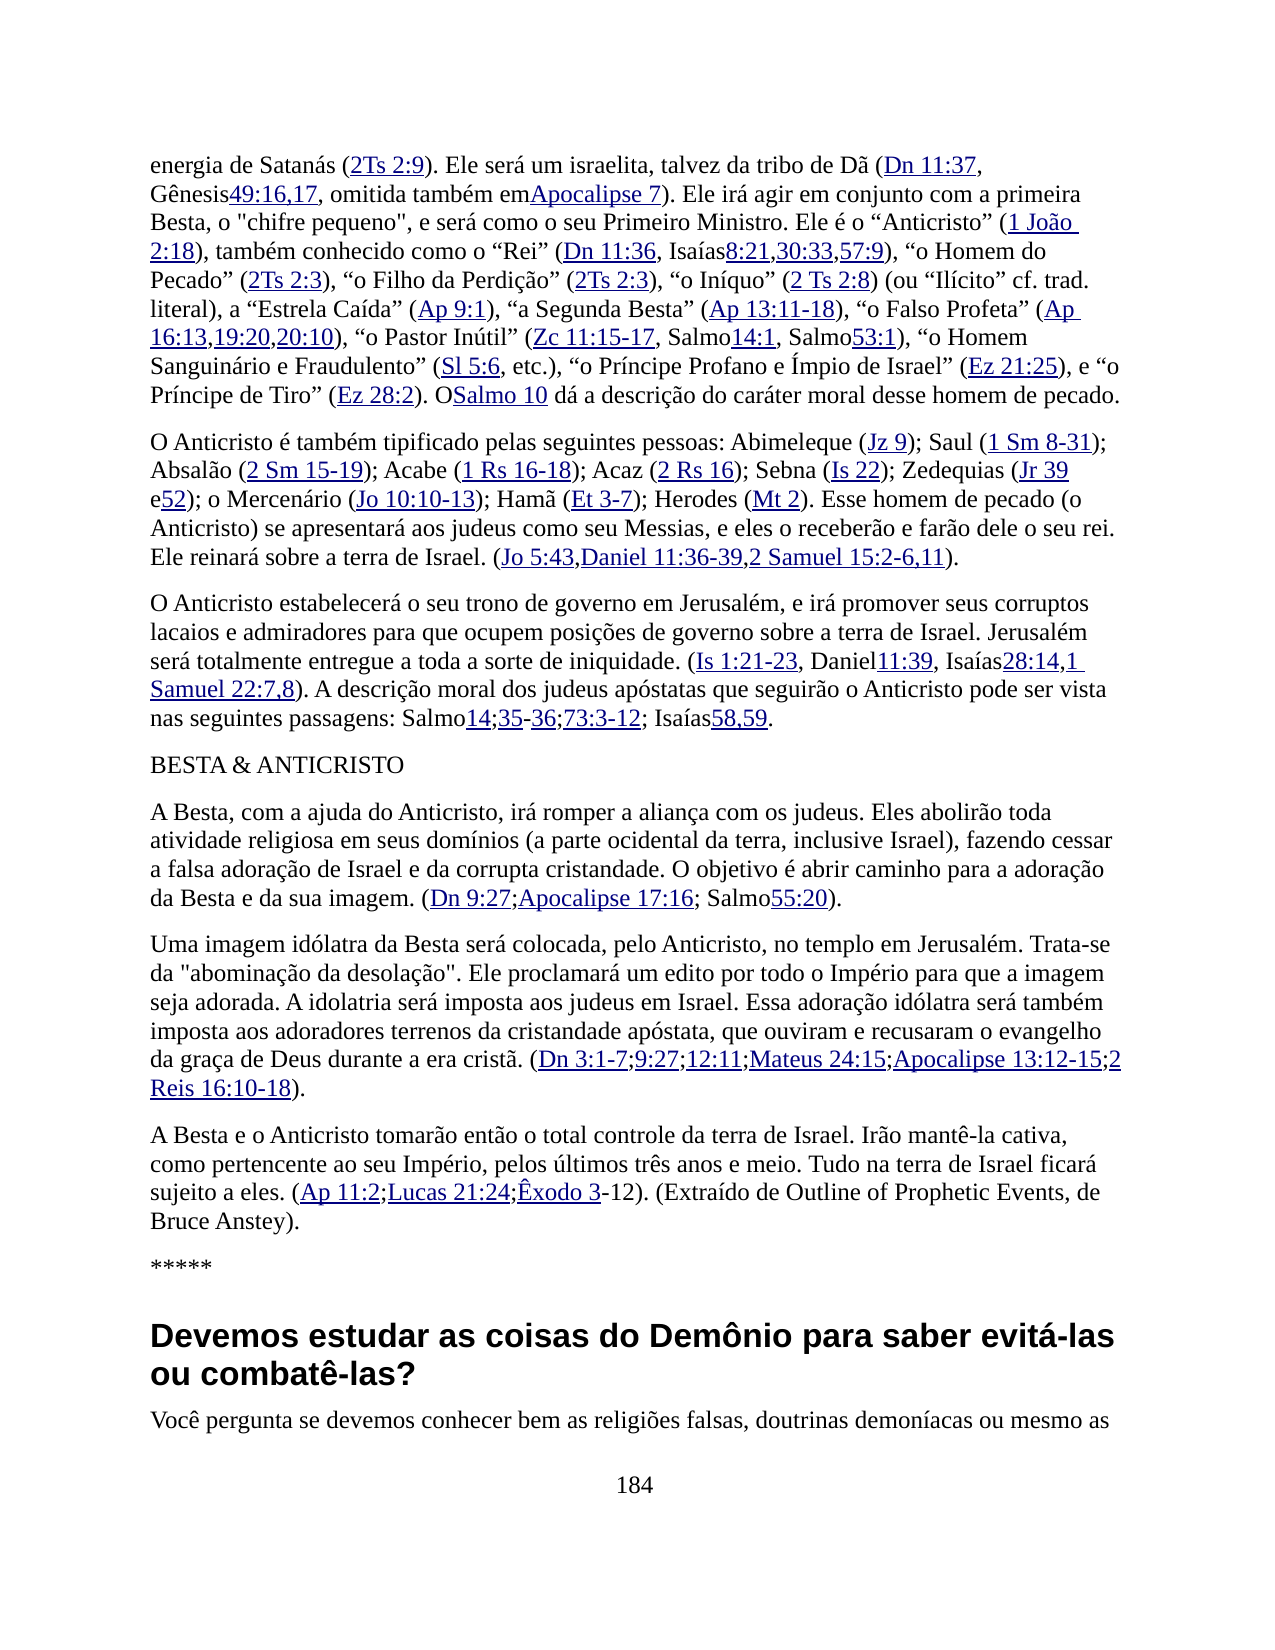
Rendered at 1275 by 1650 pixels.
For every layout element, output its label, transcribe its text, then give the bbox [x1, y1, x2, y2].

text Você pergunta se devemos conhecer bem as religiões falsas, doutrinas demoníacas ou mesmo as [150, 1405, 1125, 1434]
text energia de Satanás (2Ts 2:9). Ele será um israelita, talvez da tribo de Dã (Dn 11:37, Gênesis49:16,17, omitida também emApocalipse 7). Ele irá agir em conjunto com a primeira Besta, o "chifre pequeno", e será como o seu Primeiro Ministro. Ele é o “Anticristo” (1 João 2:18), também conhecido como o “Rei” (Dn 11:36, Isaías8:21,30:33,57:9), “o Homem do Pecado” (2Ts 2:3), “o Filho da Perdição” (2Ts 2:3), “o Iníquo” (2 Ts 2:8) (ou “Ilícito” cf. trad. literal), a “Estrela Caída” (Ap 9:1), “a Segunda Besta” (Ap 13:11-18), “o Falso Profeta” (Ap 16:13,19:20,20:10), “o Pastor Inútil” (Zc 11:15-17, Salmo14:1, Salmo53:1), “o Homem Sanguinário e Fraudulento” (Sl 5:6, etc.), “o Príncipe Profano e Ímpio de Israel” (Ez 21:25), e “o Príncipe de Tiro” (Ez 28:2). OSalmo 10 dá a descrição do caráter moral desse homem de pecado. [150, 150, 1125, 409]
text O Anticristo é também tipificado pelas seguintes pessoas: Abimeleque (Jz 9); Saul (1 Sm 8-31); Absalão (2 Sm 15-19); Acabe (1 Rs 16-18); Acaz (2 Rs 16); Sebna (Is 22); Zedequias (Jr 39 e52); o Mercenário (Jo 10:10-13); Hamã (Et 3-7); Herodes (Mt 2). Esse homem de pecado (o Anticristo) se apresentará aos judeus como seu Messias, e eles o receberão e farão dele o seu rei. Ele reinará sobre a terra de Israel. (Jo 5:43,Daniel 11:36-39,2 Samuel 15:2-6,11). [150, 427, 1125, 570]
text BESTA & ANTICRISTO [150, 750, 1125, 779]
text O Anticristo estabelecerá o seu trono de governo em Jerusalém, e irá promover seus corruptos lacaios e admiradores para que ocupem posições de governo sobre a terra de Israel. Jerusalém será totalmente entregue a toda a sorte de iniquidade. (Is 1:21-23, Daniel11:39, Isaías28:14,1 Samuel 22:7,8). A descrição moral dos judeus apóstatas que seguirão o Anticristo pode ser vista nas seguintes passagens: Salmo14;35-36;73:3-12; Isaías58,59. [150, 588, 1125, 732]
subtitle Devemos estudar as coisas do Demônio para saber evitá-las ou combatê-las? [150, 1316, 1125, 1393]
text A Besta, com a ajuda do Anticristo, irá romper a aliança com os judeus. Eles abolirão toda atividade religiosa em seus domínios (a parte ocidental da terra, inclusive Israel), fazendo cessar a falsa adoração de Israel e da corrupta cristandade. O objetivo é abrir caminho para a adoração da Besta e da sua imagem. (Dn 9:27;Apocalipse 17:16; Salmo55:20). [150, 797, 1125, 912]
text ***** [150, 1253, 1125, 1282]
text A Besta e o Anticristo tomarão então o total controle da terra de Israel. Irão mantê-la cativa, como pertencente ao seu Império, pelos últimos três anos e meio. Tudo na terra de Israel ficará sujeito a eles. (Ap 11:2;Lucas 21:24;Êxodo 3-12). (Extraído de Outline of Prophetic Events, de Bruce Anstey). [150, 1120, 1125, 1235]
text Uma imagem idólatra da Besta será colocada, pelo Anticristo, no templo em Jerusalém. Trata-se da "abominação da desolação". Ele proclamará um edito por todo o Império para que a imagem seja adorada. A idolatria será imposta aos judeus em Israel. Essa adoração idólatra será também imposta aos adoradores terrenos da cristandade apóstata, que ouviram e recusaram o evangelho da graça de Deus durante a era cristã. (Dn 3:1-7;9:27;12:11;Mateus 24:15;Apocalipse 13:12-15;2 Reis 16:10-18). [150, 929, 1125, 1102]
